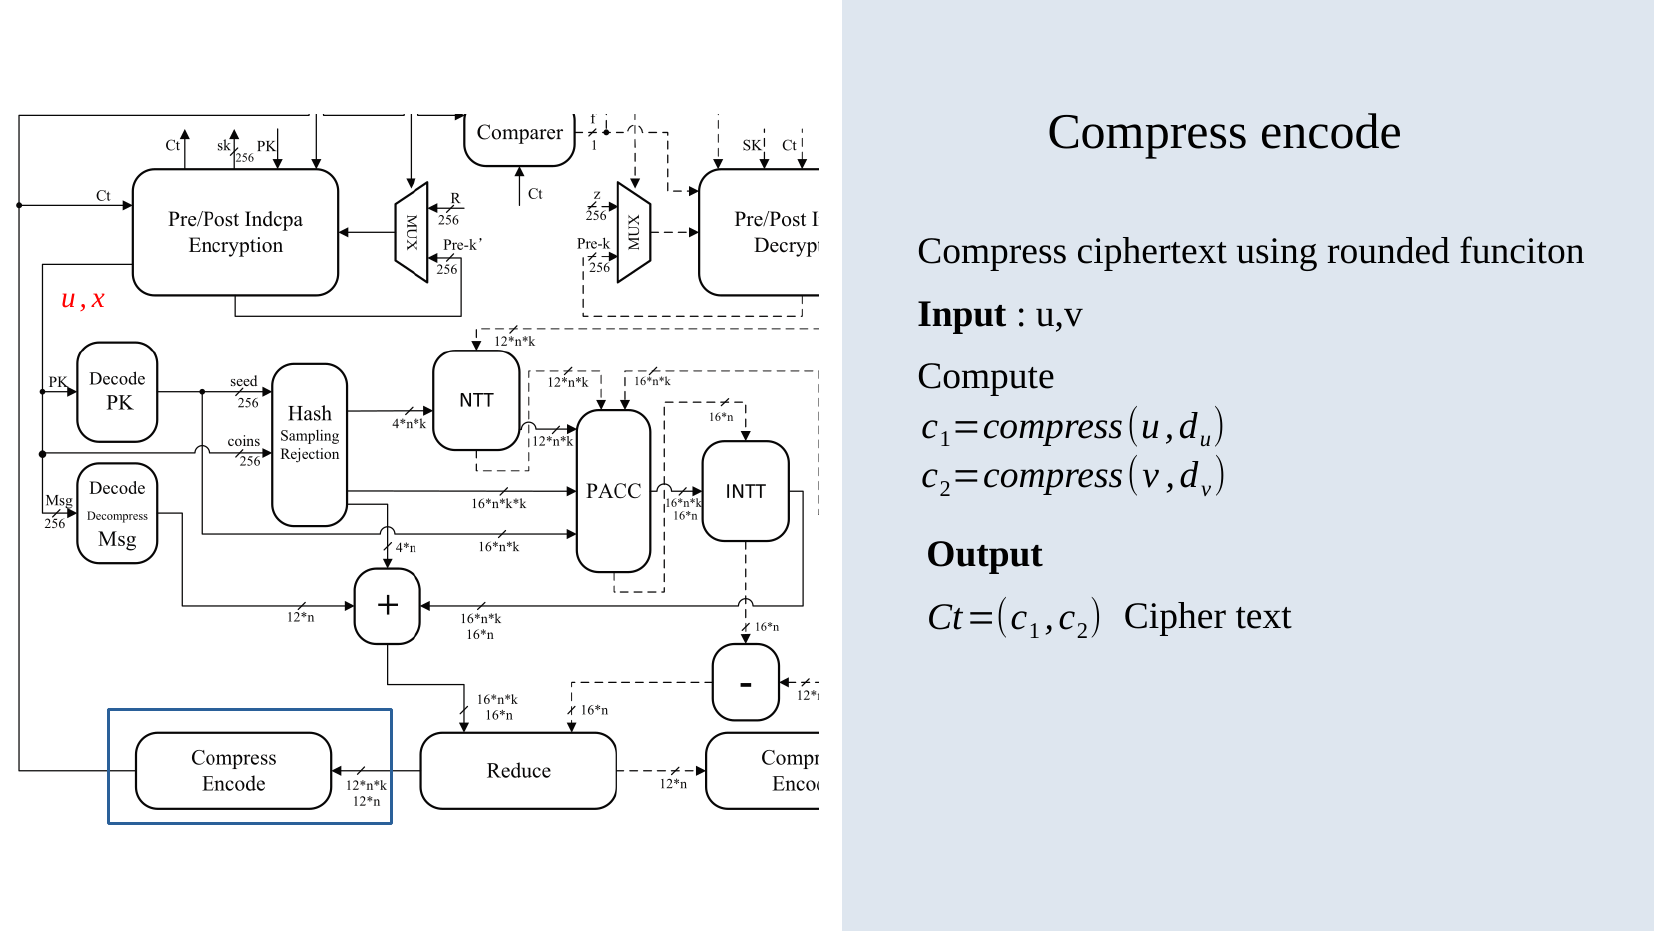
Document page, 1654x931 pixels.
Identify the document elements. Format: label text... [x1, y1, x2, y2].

text_box Output Cipher text [911, 504, 1615, 772]
chart [927, 594, 1103, 643]
chart [60, 281, 107, 314]
chart [920, 403, 1227, 502]
picture [10, 114, 819, 826]
text_box Compress encode [854, 97, 1596, 159]
text_box Compress ciphertext using rounded funciton Input : u,v Compute [902, 202, 1606, 653]
text_box [737, 0, 1654, 931]
